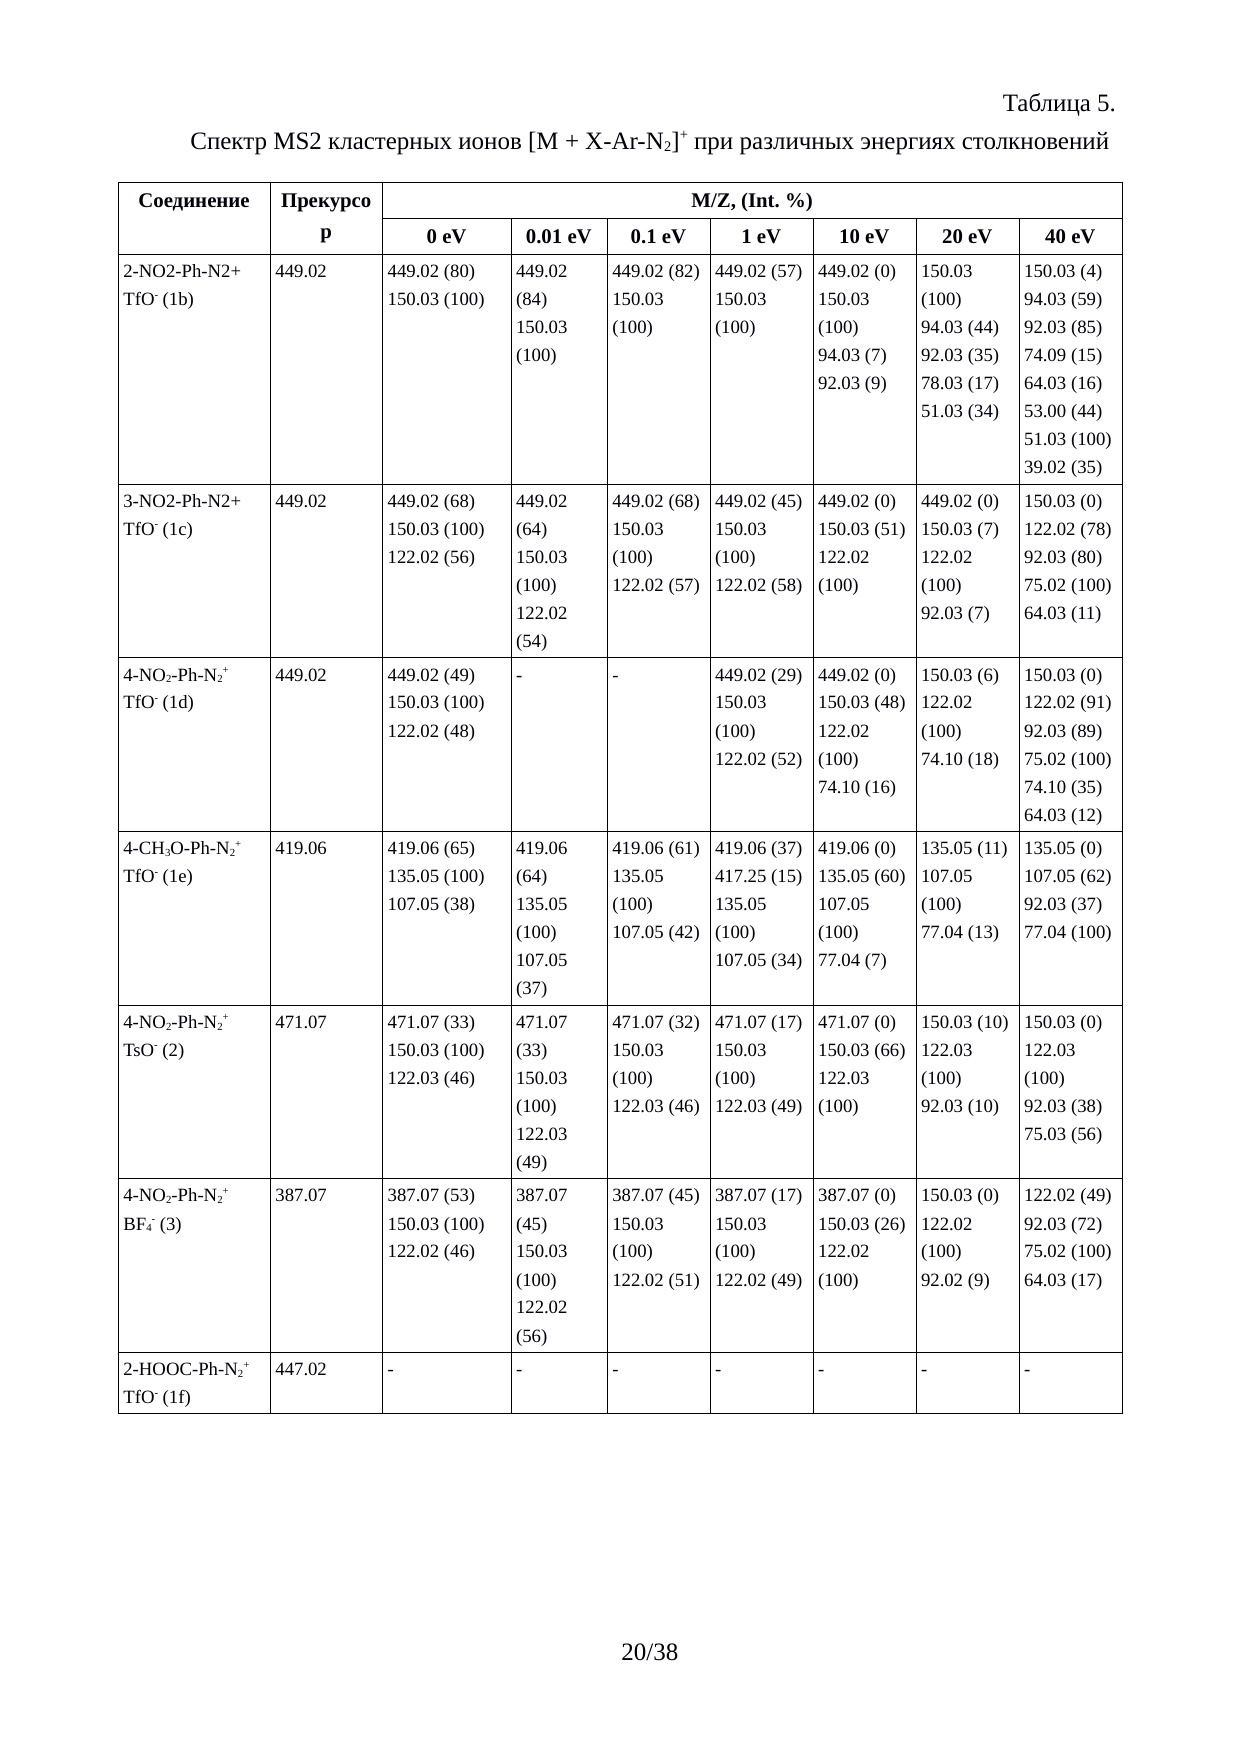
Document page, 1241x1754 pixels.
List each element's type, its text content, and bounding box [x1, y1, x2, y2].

table_cell 449.02 (49) 150.03 (100) 122.02 (48) [383, 658, 511, 831]
table_cell 4-NO2-Ph-N2+ BF4- (3) [119, 1179, 270, 1352]
table_cell 449.02 (64) 150.03 (100) 122.02 (54) [512, 485, 607, 657]
table_cell 419.06 (0) 135.05 (60) 107.05 (100) 77.04 (7) [814, 832, 916, 1004]
table_cell 447.02 [271, 1353, 382, 1413]
text Спектр MS2 кластерных ионов [M + X-Ar-N2]+ при различных энергиях столкновений [118, 126, 1122, 154]
table_cell 150.03 (4) 94.03 (59) 92.03 (85) 74.09 (15) 64.03 (16) 53.00 (44) 51.03 (100) 39.02 (35) [1020, 255, 1122, 483]
table_cell 449.02 (0) 150.03 (7) 122.02 (100) 92.03 (7) [917, 485, 1019, 657]
table_cell - [608, 1353, 710, 1413]
table_cell 471.07 (17) 150.03 (100) 122.03 (49) [711, 1006, 813, 1178]
table_cell 2-NO2-Ph-N2+ TfO- (1b) [119, 255, 270, 483]
table_cell 419.06 [271, 832, 382, 1004]
table_cell 449.02 (45) 150.03 (100) 122.02 (58) [711, 485, 813, 657]
table_header Прекурсор [271, 183, 382, 254]
table_cell 419.06 (61) 135.05 (100) 107.05 (42) [608, 832, 710, 1004]
table_cell 449.02 (68) 150.03 (100) 122.02 (57) [608, 485, 710, 657]
table_cell 449.02 (82) 150.03 (100) [608, 255, 710, 483]
table_cell 4-NO2-Ph-N2+ TsO- (2) [119, 1006, 270, 1178]
table_cell 150.03 (0) 122.02 (100) 92.02 (9) [917, 1179, 1019, 1352]
table_cell 449.02 (57) 150.03 (100) [711, 255, 813, 483]
table_cell 449.02 (0) 150.03 (48) 122.02 (100) 74.10 (16) [814, 658, 916, 831]
table_cell 387.07 (45) 150.03 (100) 122.02 (51) [608, 1179, 710, 1352]
table_cell 40 eV [1020, 219, 1122, 254]
table_cell 449.02 (0) 150.03 (51) 122.02 (100) [814, 485, 916, 657]
table_cell 0 eV [383, 219, 511, 254]
table_cell 449.02 [271, 255, 382, 483]
table_cell 387.07 (45) 150.03 (100) 122.02 (56) [512, 1179, 607, 1352]
table_cell 449.02 (29) 150.03 (100) 122.02 (52) [711, 658, 813, 831]
table_cell 419.06 (37) 417.25 (15) 135.05 (100) 107.05 (34) [711, 832, 813, 1004]
table_cell - [383, 1353, 511, 1413]
table_cell 471.07 (33) 150.03 (100) 122.03 (49) [512, 1006, 607, 1178]
table_cell 387.07 (53) 150.03 (100) 122.02 (46) [383, 1179, 511, 1352]
table_cell - [1020, 1353, 1122, 1413]
table_cell - [814, 1353, 916, 1413]
table_cell 449.02 (84) 150.03 (100) [512, 255, 607, 483]
table_cell - [917, 1353, 1019, 1413]
text Таблица 5. [118, 88, 1122, 117]
table_cell 449.02 (0) 150.03 (100) 94.03 (7) 92.03 (9) [814, 255, 916, 483]
table_cell 0.1 eV [608, 219, 710, 254]
table_cell 20 eV [917, 219, 1019, 254]
table_cell - [512, 1353, 607, 1413]
table_cell 4-NO2-Ph-N2+ TfO- (1d) [119, 658, 270, 831]
table_cell 387.07 (17) 150.03 (100) 122.02 (49) [711, 1179, 813, 1352]
table_header M/Z, (Int. %) [383, 183, 1122, 218]
table_cell 471.07 (0) 150.03 (66) 122.03 (100) [814, 1006, 916, 1178]
table_cell 150.03 (10) 122.03 (100) 92.03 (10) [917, 1006, 1019, 1178]
table_cell 387.07 (0) 150.03 (26) 122.02 (100) [814, 1179, 916, 1352]
table_cell 419.06 (65) 135.05 (100) 107.05 (38) [383, 832, 511, 1004]
table_cell 150.03 (100) 94.03 (44) 92.03 (35) 78.03 (17) 51.03 (34) [917, 255, 1019, 483]
table_cell 150.03 (0) 122.03 (100) 92.03 (38) 75.03 (56) [1020, 1006, 1122, 1178]
table_cell 4-CH3O-Ph-N2+ TfO- (1e) [119, 832, 270, 1004]
table_cell 0.01 eV [512, 219, 607, 254]
table_cell 150.03 (0) 122.02 (91) 92.03 (89) 75.02 (100) 74.10 (35) 64.03 (12) [1020, 658, 1122, 831]
table_cell - [608, 658, 710, 831]
table_cell 471.07 (32) 150.03 (100) 122.03 (46) [608, 1006, 710, 1178]
table_cell - [711, 1353, 813, 1413]
table_cell 10 eV [814, 219, 916, 254]
table_cell 387.07 [271, 1179, 382, 1352]
table_cell 150.03 (0) 122.02 (78) 92.03 (80) 75.02 (100) 64.03 (11) [1020, 485, 1122, 657]
table_cell 471.07 (33) 150.03 (100) 122.03 (46) [383, 1006, 511, 1178]
table_cell 471.07 [271, 1006, 382, 1178]
table_cell 2-HOOC-Ph-N2+ TfO- (1f) [119, 1353, 270, 1413]
table_cell 419.06 (64) 135.05 (100) 107.05 (37) [512, 832, 607, 1004]
table_cell 449.02 [271, 658, 382, 831]
table_cell 449.02 [271, 485, 382, 657]
table_cell 3-NO2-Ph-N2+ TfO- (1c) [119, 485, 270, 657]
table_cell 135.05 (11) 107.05 (100) 77.04 (13) [917, 832, 1019, 1004]
table_cell 122.02 (49) 92.03 (72) 75.02 (100) 64.03 (17) [1020, 1179, 1122, 1352]
table_cell - [512, 658, 607, 831]
table_cell 449.02 (80) 150.03 (100) [383, 255, 511, 483]
table_header Соединение [119, 183, 270, 254]
table_cell 150.03 (6) 122.02 (100) 74.10 (18) [917, 658, 1019, 831]
table_cell 135.05 (0) 107.05 (62) 92.03 (37) 77.04 (100) [1020, 832, 1122, 1004]
table_cell 449.02 (68) 150.03 (100) 122.02 (56) [383, 485, 511, 657]
table_cell 1 eV [711, 219, 813, 254]
